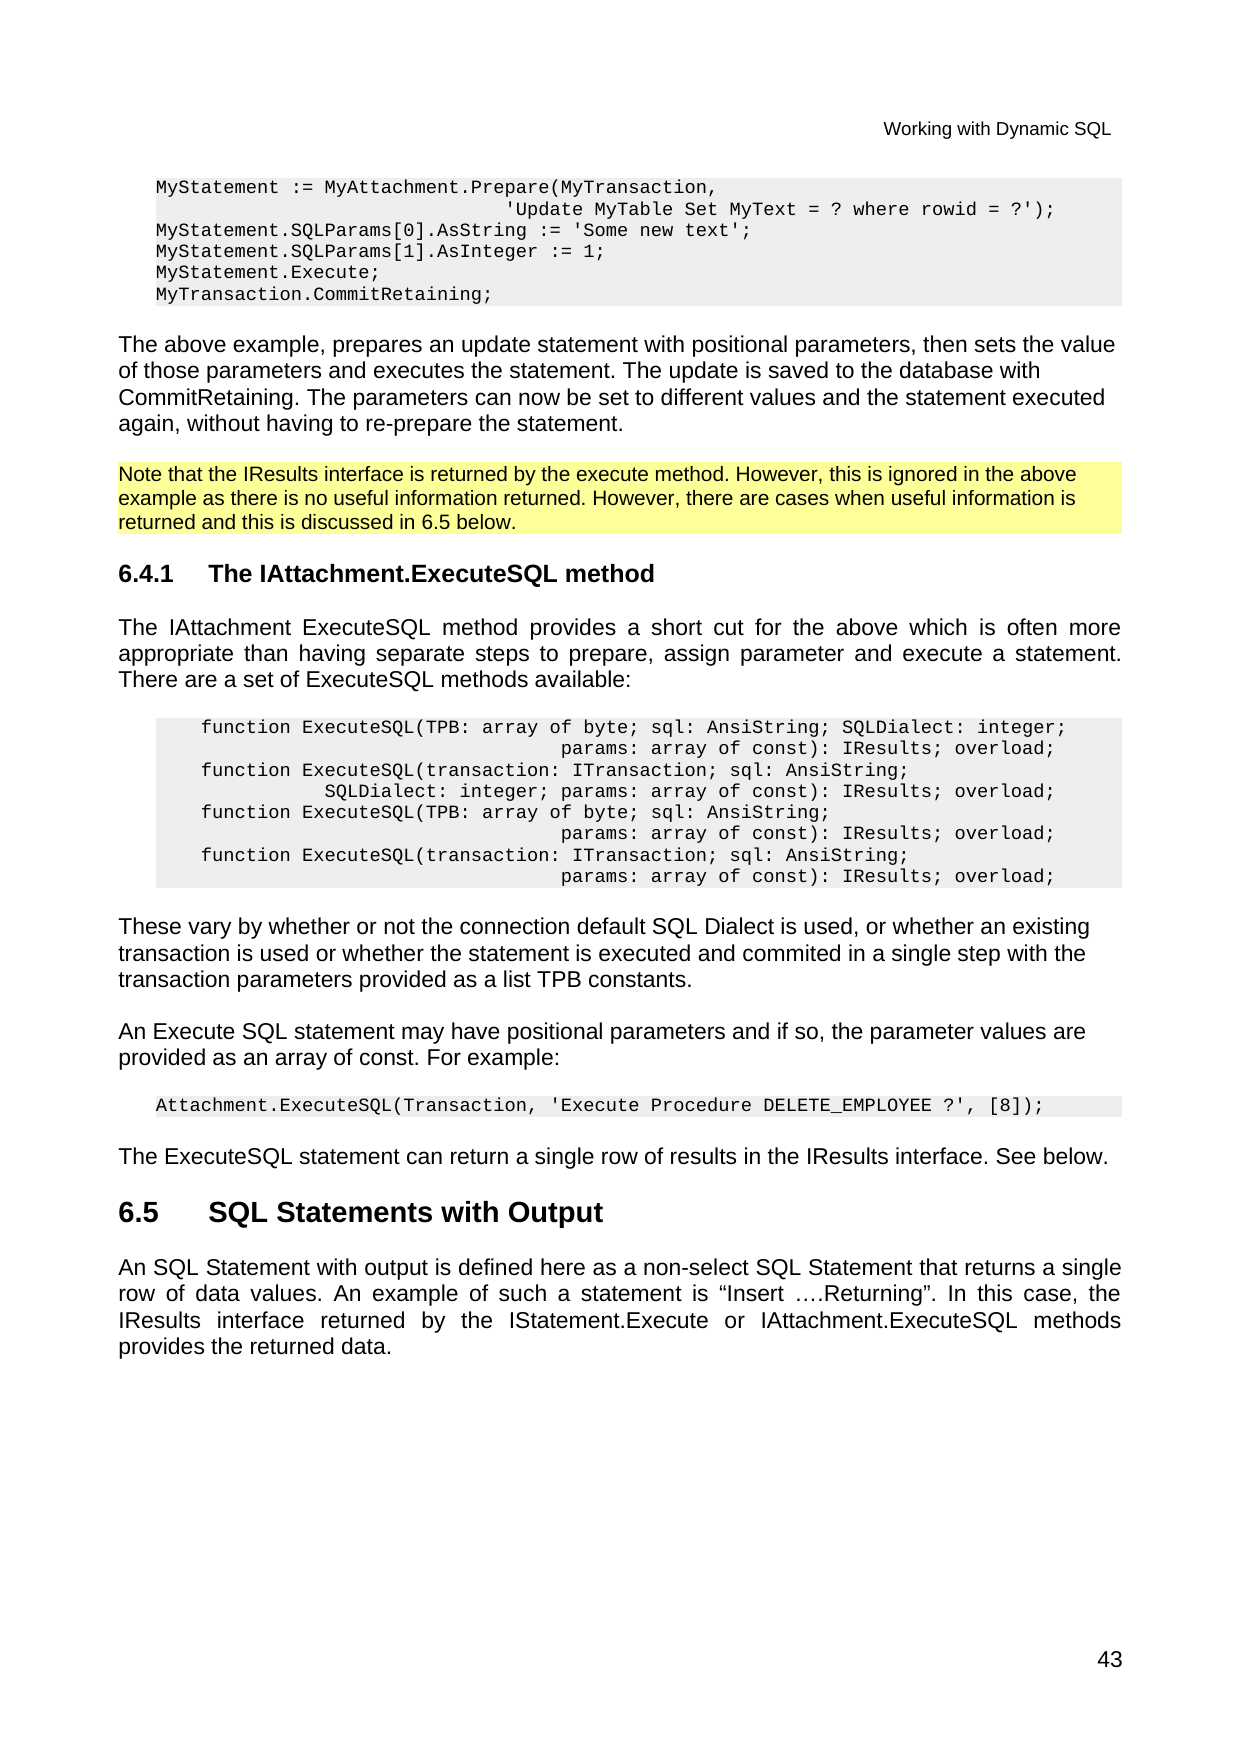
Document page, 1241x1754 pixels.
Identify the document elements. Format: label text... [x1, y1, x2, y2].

text SQLDialect: integer; params: array of const): IResults; overload; [156, 782, 1122, 803]
text function ExecuteSQL(transaction: ITransaction; sql: AnsiString; [156, 760, 1122, 782]
text MyStatement.Execute; [156, 263, 1122, 284]
text The IAttachment ExecuteSQL method provides a short cut for the above which is often more appropriate than having separate steps to prepare, assign parameter and execute a statement. There are a set of ExecuteSQL methods available: [118, 614, 1122, 693]
text params: array of const): IResults; overload; [156, 824, 1122, 845]
text Attachment.ExecuteSQL(Transaction, 'Execute Procedure DELETE_EMPLOYEE ?', [8]); [156, 1096, 1122, 1117]
text These vary by whether or not the connection default SQL Dialect is used, or whether an existing transaction is used or whether the statement is executed and commited in a single step with the transaction parameters provided as a list TPB constants. [118, 913, 1122, 992]
text An SQL Statement with output is defined here as a non-select SQL Statement that returns a single row of data values. An example of such a statement is “Insert ….Returning”. In this case, the IResults interface returned by the IStatement.Execute or IAttachment.ExecuteSQL methods provides the returned data. [118, 1254, 1122, 1359]
text function ExecuteSQL(transaction: ITransaction; sql: AnsiString; [156, 845, 1122, 867]
text function ExecuteSQL(TPB: array of byte; sql: AnsiString; SQLDialect: integer; [156, 718, 1122, 739]
text The ExecuteSQL statement can return a single row of results in the IResults interface. See below. [118, 1143, 1122, 1169]
text function ExecuteSQL(TPB: array of byte; sql: AnsiString; [156, 803, 1122, 824]
text An Execute SQL statement may have positional parameters and if so, the parameter values are provided as an array of const. For example: [118, 1018, 1122, 1071]
text The above example, prepares an update statement with positional parameters, then sets the value of those parameters and executes the statement. The update is saved to the database with CommitRetaining. The parameters can now be set to different values and the statement executed again, without having to re-prepare the statement. [118, 331, 1122, 437]
text Note that the IResults interface is returned by the execute method. However, this is ignored in the above example as there is no useful information returned. However, there are cases when useful information is returned and this is discussed in 6.5 below. [118, 462, 1122, 534]
subtitle SQL Statements with Output [118, 1195, 1122, 1228]
text MyTransaction.CommitRetaining; [156, 284, 1122, 306]
text params: array of const): IResults; overload; [156, 739, 1122, 760]
text MyStatement.SQLParams[0].AsString := 'Some new text'; [156, 221, 1122, 242]
text MyStatement.SQLParams[1].AsInteger := 1; [156, 242, 1122, 263]
text MyStatement := MyAttachment.Prepare(MyTransaction, [156, 178, 1122, 199]
text params: array of const): IResults; overload; [156, 867, 1122, 888]
text 'Update MyTable Set MyText = ? where rowid = ?'); [156, 199, 1122, 221]
subtitle The IAttachment.ExecuteSQL method [118, 559, 1122, 588]
